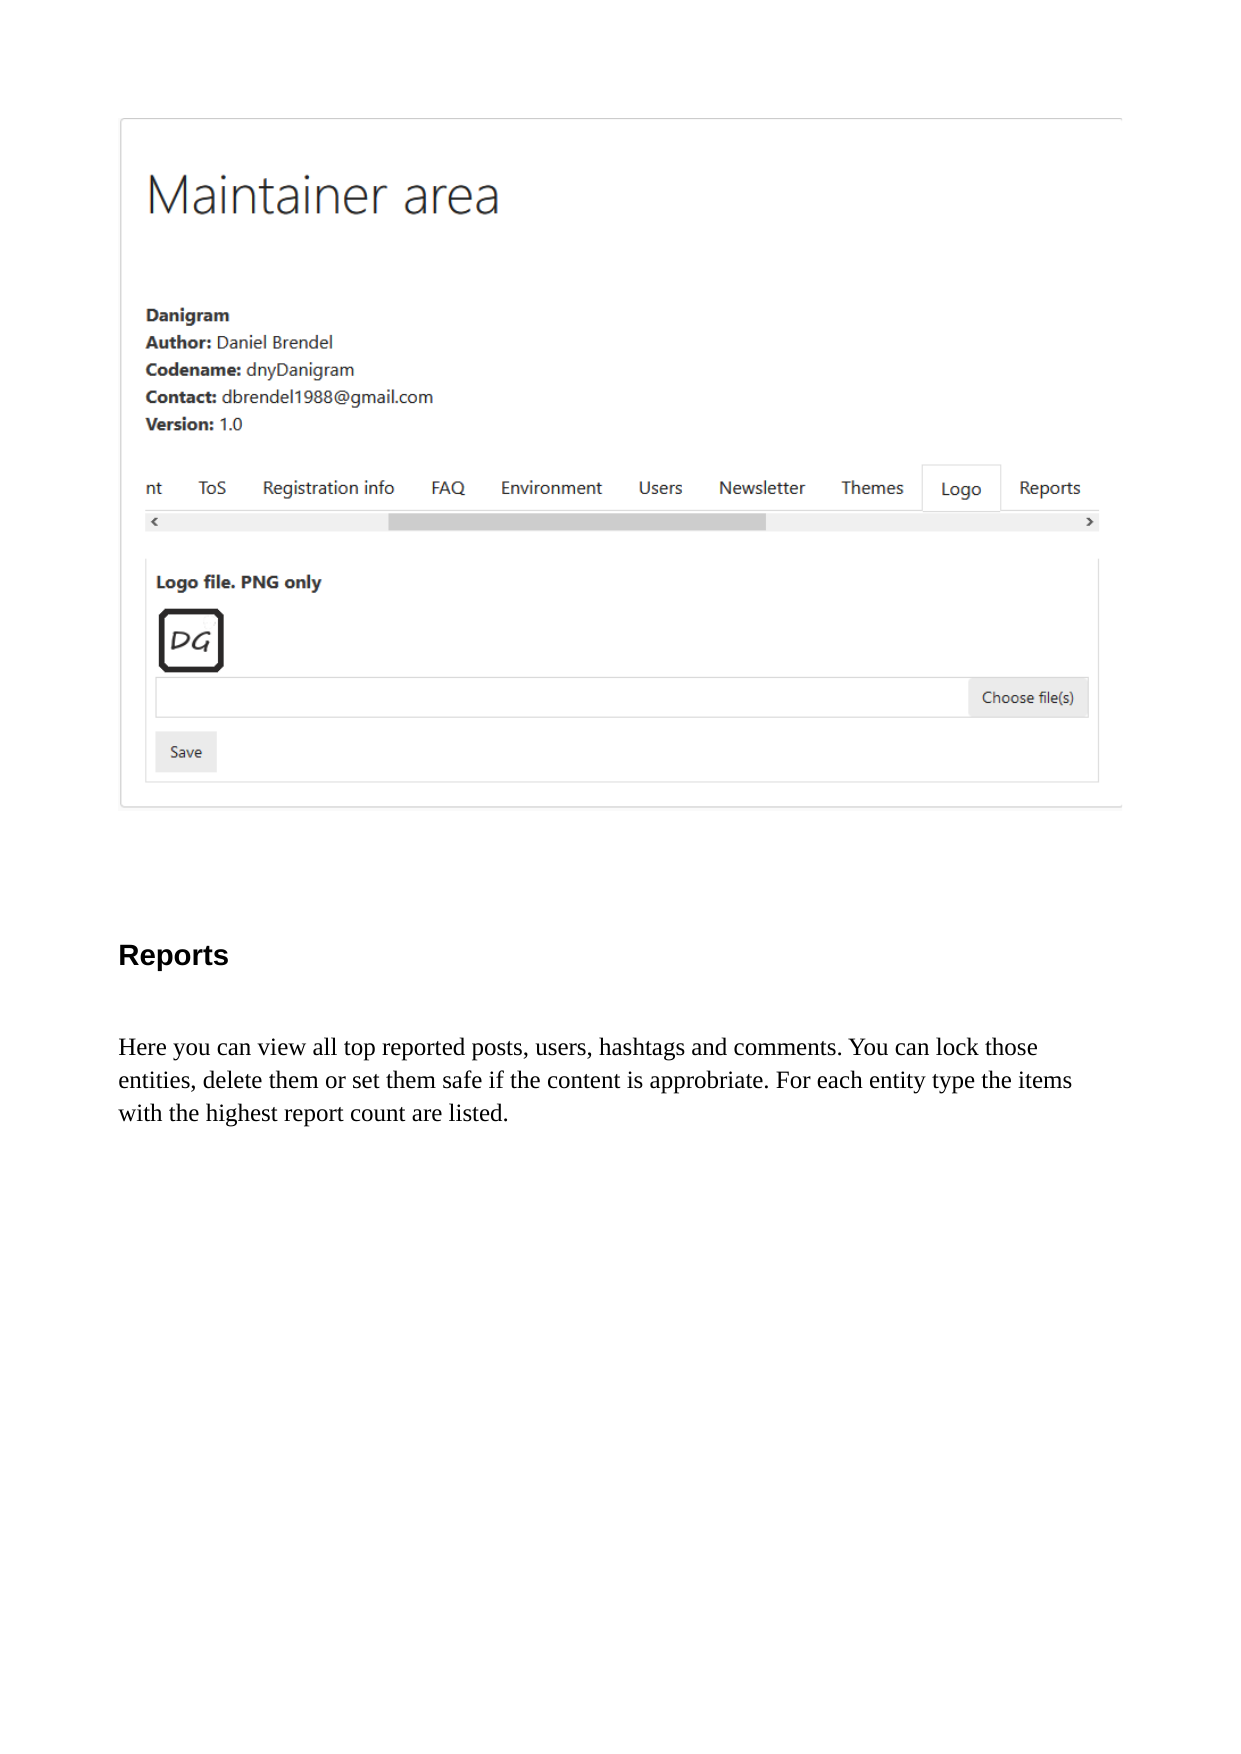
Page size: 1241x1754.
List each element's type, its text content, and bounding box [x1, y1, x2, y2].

picture [118, 118, 1123, 811]
text Here you can view all top reported posts, users, hashtags and comments. You can lock those entities, delete them or set them safe if the content is approbriate. For each entity type the items with the highest report count are listed. [118, 1032, 1122, 1127]
subtitle Reports [118, 938, 1122, 972]
